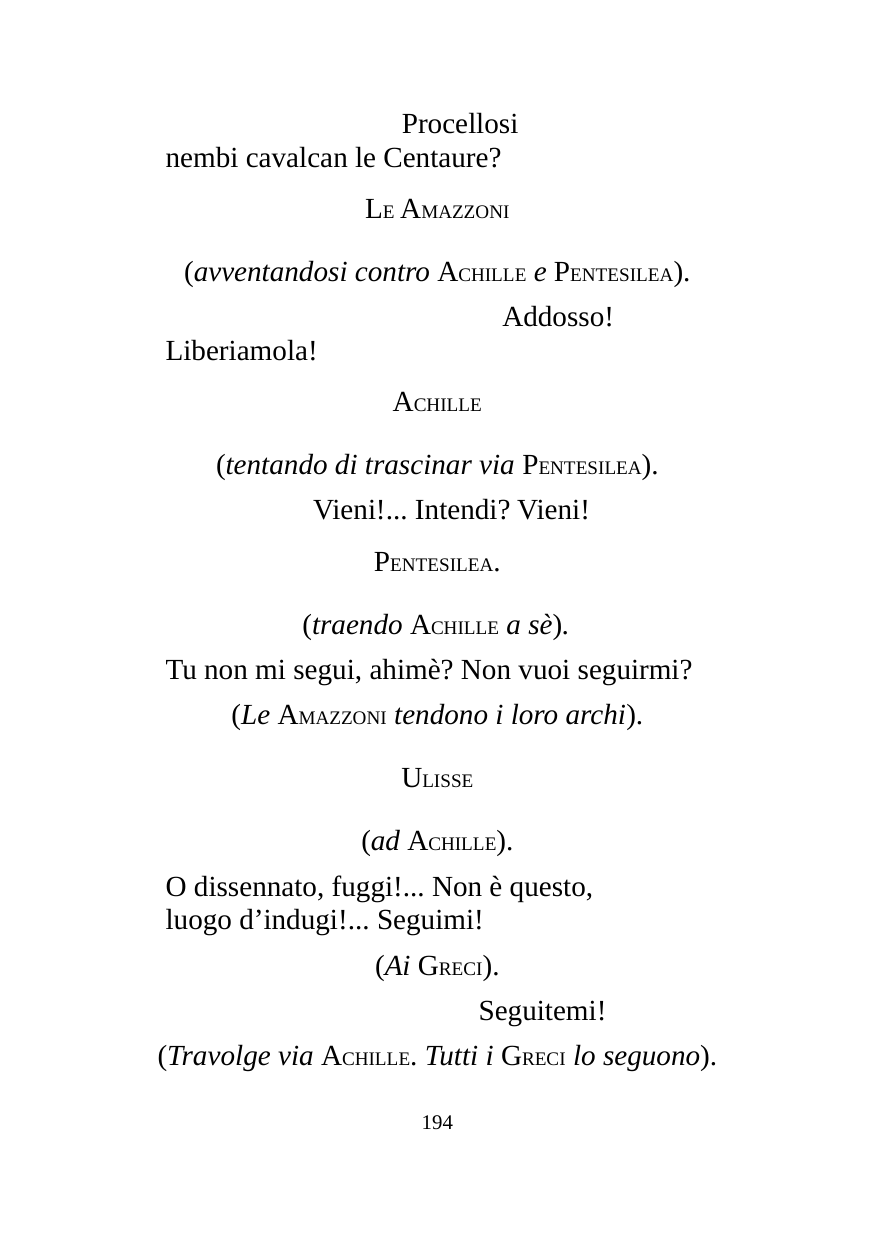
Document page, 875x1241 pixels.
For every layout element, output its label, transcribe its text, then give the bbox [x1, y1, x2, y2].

text Pentesilea. [106, 544, 768, 577]
text (avventandosi contro Achille e Pentesilea). [106, 254, 768, 288]
text Achille [106, 384, 768, 418]
text O dissennato, fuggi!... Non è questo, luogo d’indugi!... Seguimi! [165, 869, 768, 936]
text (Travolge via Achille. Tutti i Greci lo seguono). [106, 1038, 768, 1072]
text Ulisse [106, 760, 768, 794]
text (traendo Achille a sè). [106, 607, 768, 640]
text Tu non mi segui, ahimè? Non vuoi seguirmi? [165, 652, 768, 686]
text (Le Amazzoni tendono i loro archi). [106, 697, 768, 731]
text Seguitemi! [165, 993, 768, 1026]
text (tentando di trascinar via Pentesilea). [106, 447, 768, 481]
text Le Amazzoni [106, 191, 768, 224]
text Procellosi nembi cavalcan le Centaure? [165, 106, 768, 173]
text (Ai Greci). [106, 948, 768, 981]
text Addosso! Liberiamola! [165, 299, 768, 366]
text Vieni!... Intendi? Vieni! [165, 492, 768, 526]
text (ad Achille). [106, 823, 768, 857]
